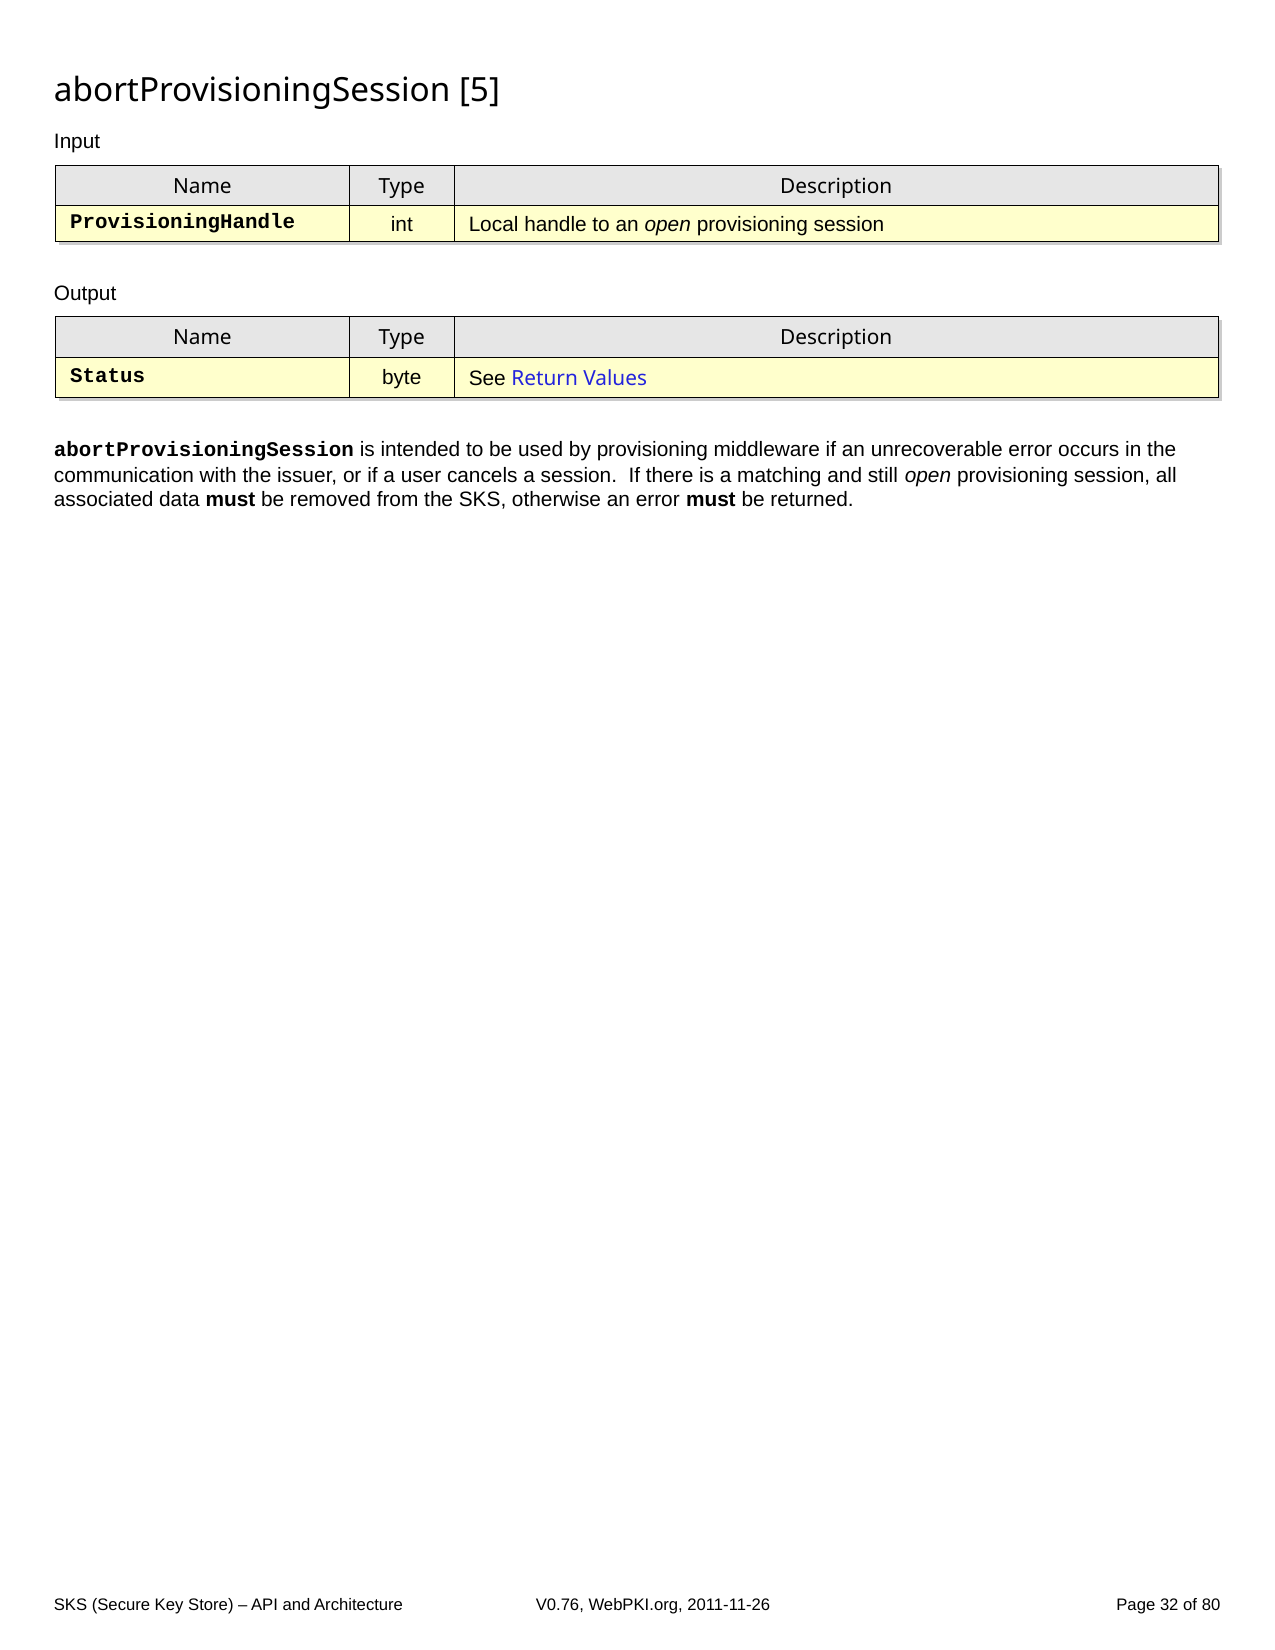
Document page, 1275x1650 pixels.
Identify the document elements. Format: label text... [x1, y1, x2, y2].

table_cell byte [350, 358, 454, 397]
table_header Type [350, 166, 454, 205]
table_cell Local handle to an open provisioning session [455, 206, 1218, 241]
table_header Name [56, 166, 349, 205]
table_cell See Return Values [455, 358, 1218, 397]
table_header Description [455, 317, 1218, 357]
text abortProvisioningSession is intended to be used by provisioning middleware if an unrecoverable error occurs in the communication with the issuer, or if a user cancels a session. If there is a matching and still open provisioning session, all associated data must be removed from the SKS, otherwise an error must be returned. [54, 437, 1221, 510]
text Output [54, 281, 1221, 304]
table_cell int [350, 206, 454, 241]
table_header Type [350, 317, 454, 357]
table_cell ProvisioningHandle [56, 206, 349, 241]
text Input [54, 129, 1221, 153]
table_header Description [455, 166, 1218, 205]
table_cell Status [56, 358, 349, 397]
subtitle abortProvisioningSession [5] [54, 66, 1221, 111]
table_header Name [56, 317, 349, 357]
